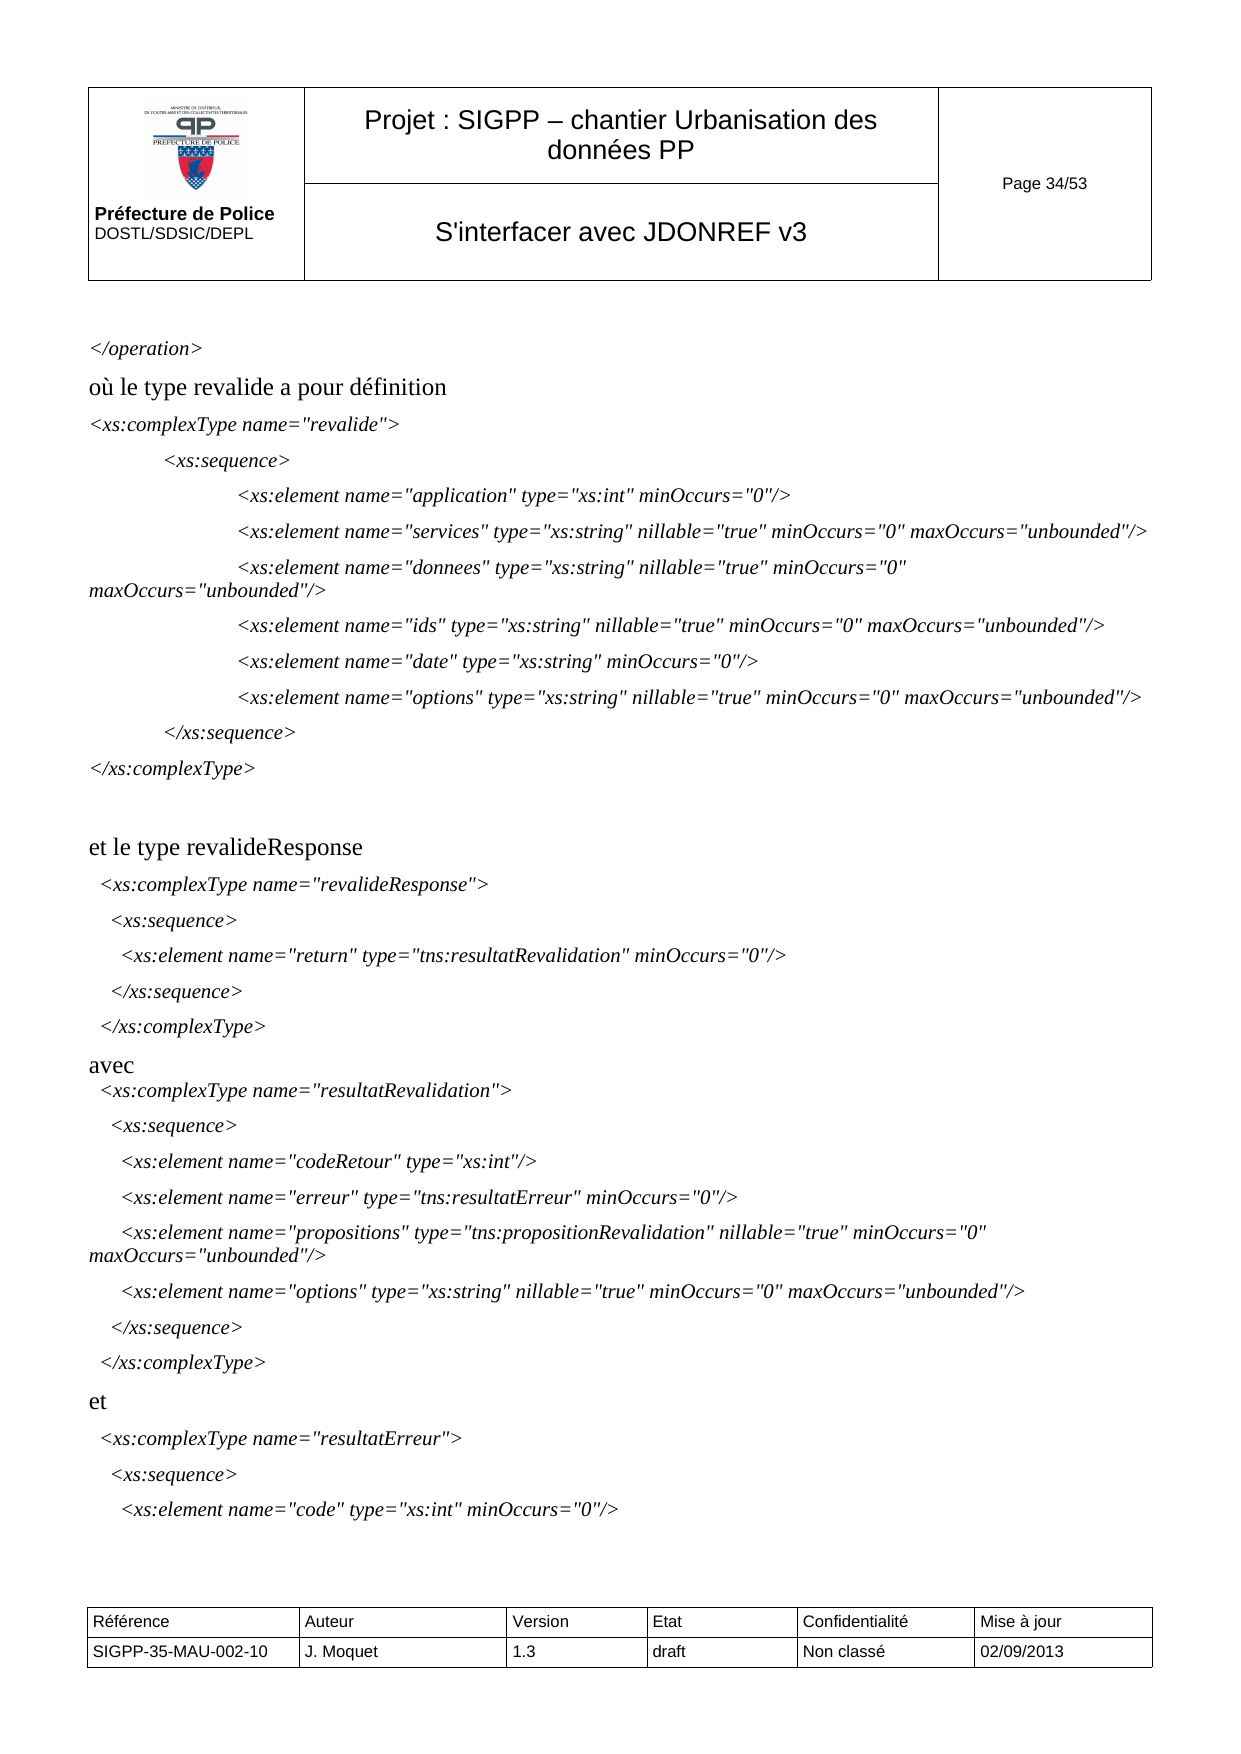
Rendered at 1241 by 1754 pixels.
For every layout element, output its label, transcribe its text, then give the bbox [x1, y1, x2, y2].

text <xs:element name="propositions" type="tns:propositionRevalidation" nillable="true" minOccurs="0" maxOccurs="unbounded"/> [88, 1221, 1152, 1267]
text <xs:complexType name="revalide"> [88, 413, 1152, 436]
text </xs:complexType> [88, 757, 1152, 780]
text <xs:element name="options" type="xs:string" nillable="true" minOccurs="0" maxOccurs="unbounded"/> [88, 686, 1152, 709]
text <xs:sequence> [88, 908, 1152, 932]
text </operation> [88, 337, 1152, 360]
text </xs:sequence> [88, 721, 1152, 744]
text <xs:element name="erreur" type="tns:resultatErreur" minOccurs="0"/> [88, 1186, 1152, 1209]
text <xs:element name="options" type="xs:string" nillable="true" minOccurs="0" maxOccurs="unbounded"/> [88, 1280, 1152, 1303]
text <xs:sequence> [88, 1114, 1152, 1137]
text et le type revalideResponse [88, 833, 1152, 860]
text <xs:element name="services" type="xs:string" nillable="true" minOccurs="0" maxOccurs="unbounded"/> [88, 520, 1152, 543]
text et [88, 1387, 1152, 1414]
text <xs:sequence> [88, 1463, 1152, 1486]
text <xs:complexType name="revalideResponse"> [88, 873, 1152, 896]
text avec [88, 1051, 1152, 1079]
text </xs:complexType> [88, 1015, 1152, 1038]
text <xs:element name="date" type="xs:string" minOccurs="0"/> [88, 650, 1152, 673]
text <xs:sequence> [88, 449, 1152, 472]
text <xs:element name="application" type="xs:int" minOccurs="0"/> [88, 484, 1152, 507]
text <xs:element name="ids" type="xs:string" nillable="true" minOccurs="0" maxOccurs="unbounded"/> [88, 614, 1152, 637]
text <xs:complexType name="resultatErreur"> [88, 1427, 1152, 1450]
text <xs:complexType name="resultatRevalidation"> [88, 1079, 1152, 1102]
text </xs:sequence> [88, 1316, 1152, 1339]
text <xs:element name="return" type="tns:resultatRevalidation" minOccurs="0"/> [88, 944, 1152, 967]
text <xs:element name="donnees" type="xs:string" nillable="true" minOccurs="0" maxOccurs="unbounded"/> [88, 556, 1152, 602]
text où le type revalide a pour définition [88, 373, 1152, 401]
text </xs:complexType> [88, 1351, 1152, 1374]
text </xs:sequence> [88, 980, 1152, 1003]
text <xs:element name="codeRetour" type="xs:int"/> [88, 1150, 1152, 1173]
picture [141, 92, 252, 203]
text <xs:element name="code" type="xs:int" minOccurs="0"/> [88, 1498, 1152, 1521]
